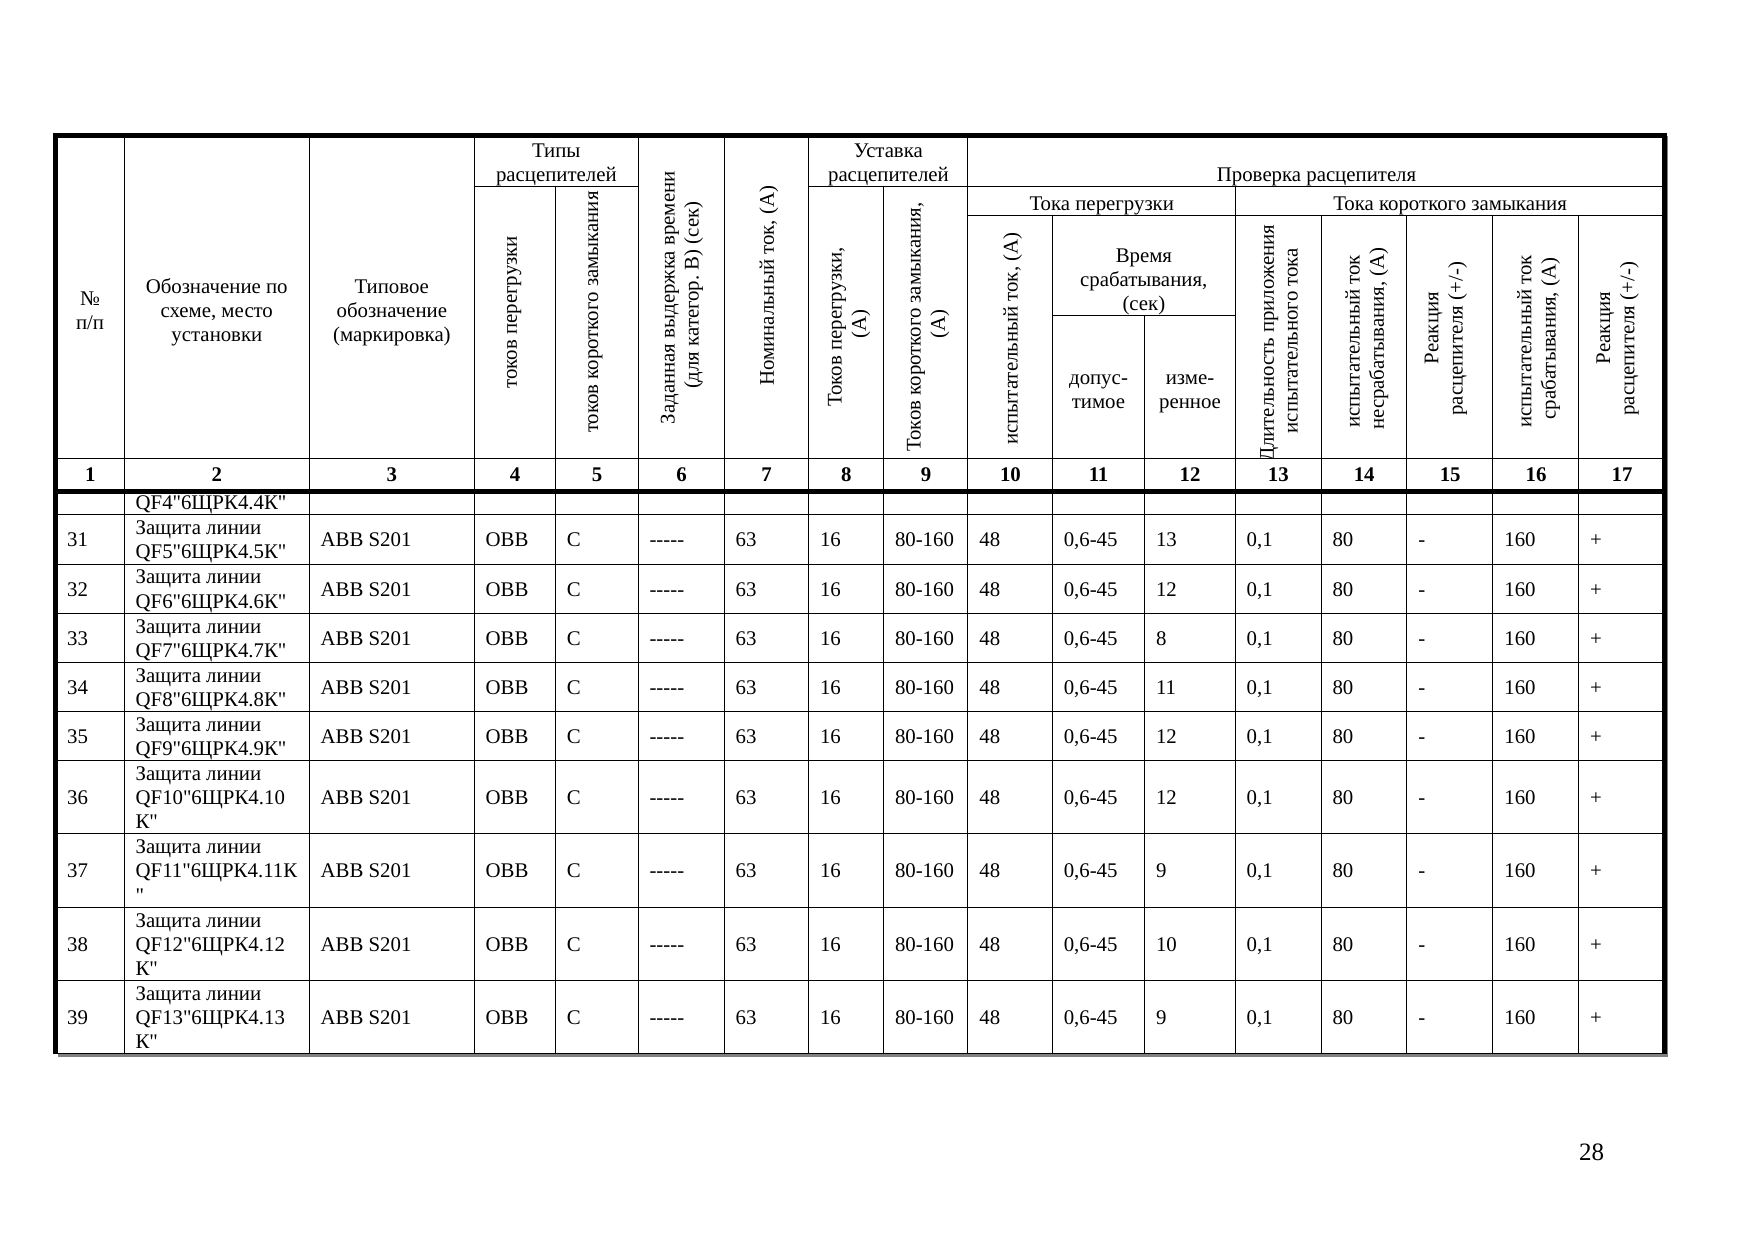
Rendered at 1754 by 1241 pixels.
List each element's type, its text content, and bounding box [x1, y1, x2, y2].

table_cell 80-160 [884, 761, 967, 833]
table_cell - [1407, 663, 1492, 711]
table_cell 80-160 [884, 663, 967, 711]
table_cell + [1579, 834, 1662, 907]
table_header № п/п [58, 138, 124, 458]
table_cell + [1579, 663, 1662, 711]
table_cell изме- ренное [1145, 316, 1235, 458]
table_cell ОВВ [475, 515, 555, 563]
table_cell Защита линии QF7"6ЩРК4.7К" [125, 614, 309, 662]
table_cell Тока перегрузки [968, 187, 1235, 214]
table_cell 80 [1322, 981, 1406, 1053]
table_cell 80 [1322, 565, 1406, 613]
table_cell 9 [1145, 834, 1235, 907]
table_cell 3 [310, 459, 474, 489]
table_cell 39 [58, 981, 124, 1053]
table_cell 16 [809, 515, 883, 563]
table_cell 36 [58, 761, 124, 833]
table_cell ОВВ [475, 565, 555, 613]
table_cell 160 [1493, 761, 1578, 833]
table_cell 48 [968, 712, 1052, 760]
table_cell ----- [639, 834, 724, 907]
table_cell 33 [58, 614, 124, 662]
table_cell 80-160 [884, 908, 967, 980]
table_cell 12 [1145, 712, 1235, 760]
table_cell C [556, 908, 638, 980]
table_cell - [1407, 515, 1492, 563]
table_cell + [1579, 981, 1662, 1053]
table_cell 80 [1322, 712, 1406, 760]
table_cell ----- [639, 761, 724, 833]
table_cell 0,6-45 [1053, 515, 1144, 563]
table_cell Защита линии QF12"6ЩРК4.12К" [125, 908, 309, 980]
table_cell 1 [58, 459, 124, 489]
table_cell C [556, 515, 638, 563]
table_cell 16 [809, 614, 883, 662]
table_cell ABB S201 [310, 761, 474, 833]
table_cell ABB S201 [310, 908, 474, 980]
table_cell ----- [639, 981, 724, 1053]
table_cell C [556, 663, 638, 711]
table_cell ABB S201 [310, 834, 474, 907]
table_cell [968, 494, 1052, 514]
table_cell [1145, 494, 1235, 514]
table_cell 0,1 [1236, 981, 1321, 1053]
table_cell - [1407, 981, 1492, 1053]
table_cell 48 [968, 908, 1052, 980]
table_cell 10 [968, 459, 1052, 489]
table_cell 16 [1493, 459, 1578, 489]
table_cell 48 [968, 515, 1052, 563]
table_cell Реакция расцепителя (+/-) [1579, 216, 1662, 458]
table_cell 0,1 [1236, 515, 1321, 563]
table_cell испытательный ток, (А) [968, 216, 1052, 458]
table_cell Защита линии QF11"6ЩРК4.11К" [125, 834, 309, 907]
table_cell испытательный ток срабатывания, (А) [1493, 216, 1578, 458]
table_cell 0,6-45 [1053, 981, 1144, 1053]
table_cell 63 [725, 761, 808, 833]
table_cell + [1579, 908, 1662, 980]
table_cell C [556, 761, 638, 833]
table_cell 0,1 [1236, 663, 1321, 711]
table_cell 80 [1322, 663, 1406, 711]
table_cell испытательный ток несрабатывания, (А) [1322, 216, 1406, 458]
table_cell 0,1 [1236, 761, 1321, 833]
table_cell [1322, 494, 1406, 514]
table_cell [310, 494, 474, 514]
table_cell Защита линии QF8"6ЩРК4.8К" [125, 663, 309, 711]
table_cell 80 [1322, 614, 1406, 662]
table_cell 5 [556, 459, 638, 489]
table_cell [1493, 494, 1578, 514]
table_cell 7 [725, 459, 808, 489]
table_cell 31 [58, 515, 124, 563]
table_cell 48 [968, 565, 1052, 613]
table_cell 48 [968, 663, 1052, 711]
table_cell ABB S201 [310, 663, 474, 711]
table_cell допус- тимое [1053, 316, 1144, 458]
table_cell + [1579, 761, 1662, 833]
table_header Обозначение по схеме, место установки [125, 138, 309, 458]
table_cell Время срабатывания, (сек) [1053, 216, 1235, 315]
table_cell 35 [58, 712, 124, 760]
table_cell 63 [725, 614, 808, 662]
table_cell Тока короткого замыкания [1236, 187, 1662, 214]
table_cell 9 [1145, 981, 1235, 1053]
table_cell 48 [968, 614, 1052, 662]
table_cell 32 [58, 565, 124, 613]
table_cell 15 [1407, 459, 1492, 489]
table_cell 8 [809, 459, 883, 489]
table_cell + [1579, 614, 1662, 662]
table_cell 160 [1493, 663, 1578, 711]
table_cell 160 [1493, 834, 1578, 907]
table_cell 63 [725, 834, 808, 907]
table_cell ----- [639, 494, 724, 514]
table_cell ABB S201 [310, 614, 474, 662]
table_cell 160 [1493, 908, 1578, 980]
table_header Заданная выдержка времени (для категор. В) (сек) [639, 138, 724, 458]
table_cell QF4"6ЩРК4.4К" [125, 494, 309, 514]
table_cell ABB S201 [310, 712, 474, 760]
table_cell 80-160 [884, 565, 967, 613]
table_cell + [1579, 515, 1662, 563]
table_cell Защита линии QF13"6ЩРК4.13К" [125, 981, 309, 1053]
table_cell 63 [725, 908, 808, 980]
table_cell 0,1 [1236, 834, 1321, 907]
table_cell Защита линии QF10"6ЩРК4.10К" [125, 761, 309, 833]
table_cell Защита линии QF5"6ЩРК4.5К" [125, 515, 309, 563]
table_cell - [1407, 565, 1492, 613]
table_cell 160 [1493, 515, 1578, 563]
table_cell 10 [1145, 908, 1235, 980]
table_cell ABB S201 [310, 515, 474, 563]
table_cell 37 [58, 834, 124, 907]
table_cell 16 [809, 834, 883, 907]
table_cell 80-160 [884, 515, 967, 563]
table_header Проверка расцепителя [968, 138, 1662, 186]
table_cell 16 [809, 908, 883, 980]
table_cell - [1407, 614, 1492, 662]
table_cell [725, 494, 808, 514]
table_cell 8 [1145, 614, 1235, 662]
table_cell C [556, 614, 638, 662]
table_cell 80 [1322, 515, 1406, 563]
table_cell Реакция расцепителя (+/-) [1407, 216, 1492, 458]
table_cell 63 [725, 515, 808, 563]
table_cell + [1579, 565, 1662, 613]
table_cell 6 [639, 459, 724, 489]
table_cell 16 [809, 712, 883, 760]
table_cell 80 [1322, 761, 1406, 833]
table_cell 11 [1053, 459, 1144, 489]
table_cell 80 [1322, 834, 1406, 907]
table_cell 0,1 [1236, 565, 1321, 613]
table_cell [1236, 494, 1321, 514]
table_cell 17 [1579, 459, 1662, 489]
table_cell 0,6-45 [1053, 761, 1144, 833]
table_cell ----- [639, 712, 724, 760]
table_cell Токов короткого замыкания, (А) [884, 187, 967, 458]
table_cell 16 [809, 761, 883, 833]
table_cell ОВВ [475, 908, 555, 980]
table_cell 48 [968, 981, 1052, 1053]
table_cell 0,6-45 [1053, 663, 1144, 711]
table_cell ----- [639, 614, 724, 662]
table_cell 0,6-45 [1053, 712, 1144, 760]
table_cell 0,6-45 [1053, 834, 1144, 907]
table_cell ОВВ [475, 761, 555, 833]
table_cell 0,6-45 [1053, 614, 1144, 662]
table_cell 14 [1322, 459, 1406, 489]
table_cell 16 [809, 981, 883, 1053]
table_cell 63 [725, 663, 808, 711]
table_cell 9 [884, 459, 967, 489]
table_cell 11 [1145, 663, 1235, 711]
table_cell - [1407, 761, 1492, 833]
table_cell Длительность приложения испытательного тока [1236, 216, 1321, 458]
table_cell 12 [1145, 761, 1235, 833]
table_cell - [1407, 494, 1492, 514]
table_cell 13 [1236, 459, 1321, 489]
table_cell 13 [1145, 515, 1235, 563]
table_cell 80-160 [884, 834, 967, 907]
table_cell - [1407, 908, 1492, 980]
table_cell ----- [639, 908, 724, 980]
table_cell 80-160 [884, 614, 967, 662]
table_cell ----- [639, 515, 724, 563]
table_cell 80 [1322, 908, 1406, 980]
table_cell ABB S201 [310, 981, 474, 1053]
table_cell токов короткого замыкания [556, 187, 638, 458]
table_cell ОВВ [475, 712, 555, 760]
table_cell ОВВ [475, 981, 555, 1053]
table_cell Токов перегрузки, (А) [809, 187, 883, 458]
table_cell 16 [809, 565, 883, 613]
table_cell 48 [968, 834, 1052, 907]
table_cell C [556, 981, 638, 1053]
table_cell 63 [725, 565, 808, 613]
table_cell 0,1 [1236, 614, 1321, 662]
table_cell [809, 494, 883, 514]
table_cell токов перегрузки [475, 187, 555, 458]
table_cell 160 [1493, 712, 1578, 760]
table_cell 4 [475, 459, 555, 489]
table_cell C [556, 565, 638, 613]
table_cell 2 [125, 459, 309, 489]
table_cell 38 [58, 908, 124, 980]
table_cell ABB S201 [310, 565, 474, 613]
table_header Номинальный ток, (А) [725, 138, 808, 458]
table_cell 160 [1493, 565, 1578, 613]
table_cell [1053, 494, 1144, 514]
table_cell [884, 494, 967, 514]
table_cell 12 [1145, 565, 1235, 613]
table_cell ----- [639, 663, 724, 711]
table_cell 80-160 [884, 981, 967, 1053]
table_cell [1579, 494, 1662, 514]
table_cell [475, 494, 555, 514]
table_cell Защита линии QF9"6ЩРК4.9К" [125, 712, 309, 760]
table_cell + [1579, 712, 1662, 760]
table_cell - [1407, 834, 1492, 907]
table_header Типы расцепителей [475, 138, 638, 186]
table_cell 0,1 [1236, 712, 1321, 760]
table_cell ОВВ [475, 834, 555, 907]
table_cell 48 [968, 761, 1052, 833]
table_cell 160 [1493, 981, 1578, 1053]
table_cell ОВВ [475, 663, 555, 711]
table_header Уставка расцепителей [809, 138, 967, 186]
table_cell 0,6-45 [1053, 565, 1144, 613]
table_cell C [556, 834, 638, 907]
table_cell 16 [809, 663, 883, 711]
table_cell 63 [725, 981, 808, 1053]
table_cell ОВВ [475, 614, 555, 662]
table_cell 0,6-45 [1053, 908, 1144, 980]
table_cell 160 [1493, 614, 1578, 662]
table_cell Защита линии QF6"6ЩРК4.6К" [125, 565, 309, 613]
table_cell 80-160 [884, 712, 967, 760]
table_cell 12 [1145, 459, 1235, 489]
table_cell [58, 494, 124, 514]
table_cell 34 [58, 663, 124, 711]
table_cell [556, 494, 638, 514]
table_cell 0,1 [1236, 908, 1321, 980]
table_cell - [1407, 712, 1492, 760]
table_header Типовое обозначение (маркировка) [310, 138, 474, 458]
table_cell 63 [725, 712, 808, 760]
table_cell ----- [639, 565, 724, 613]
table_cell C [556, 712, 638, 760]
